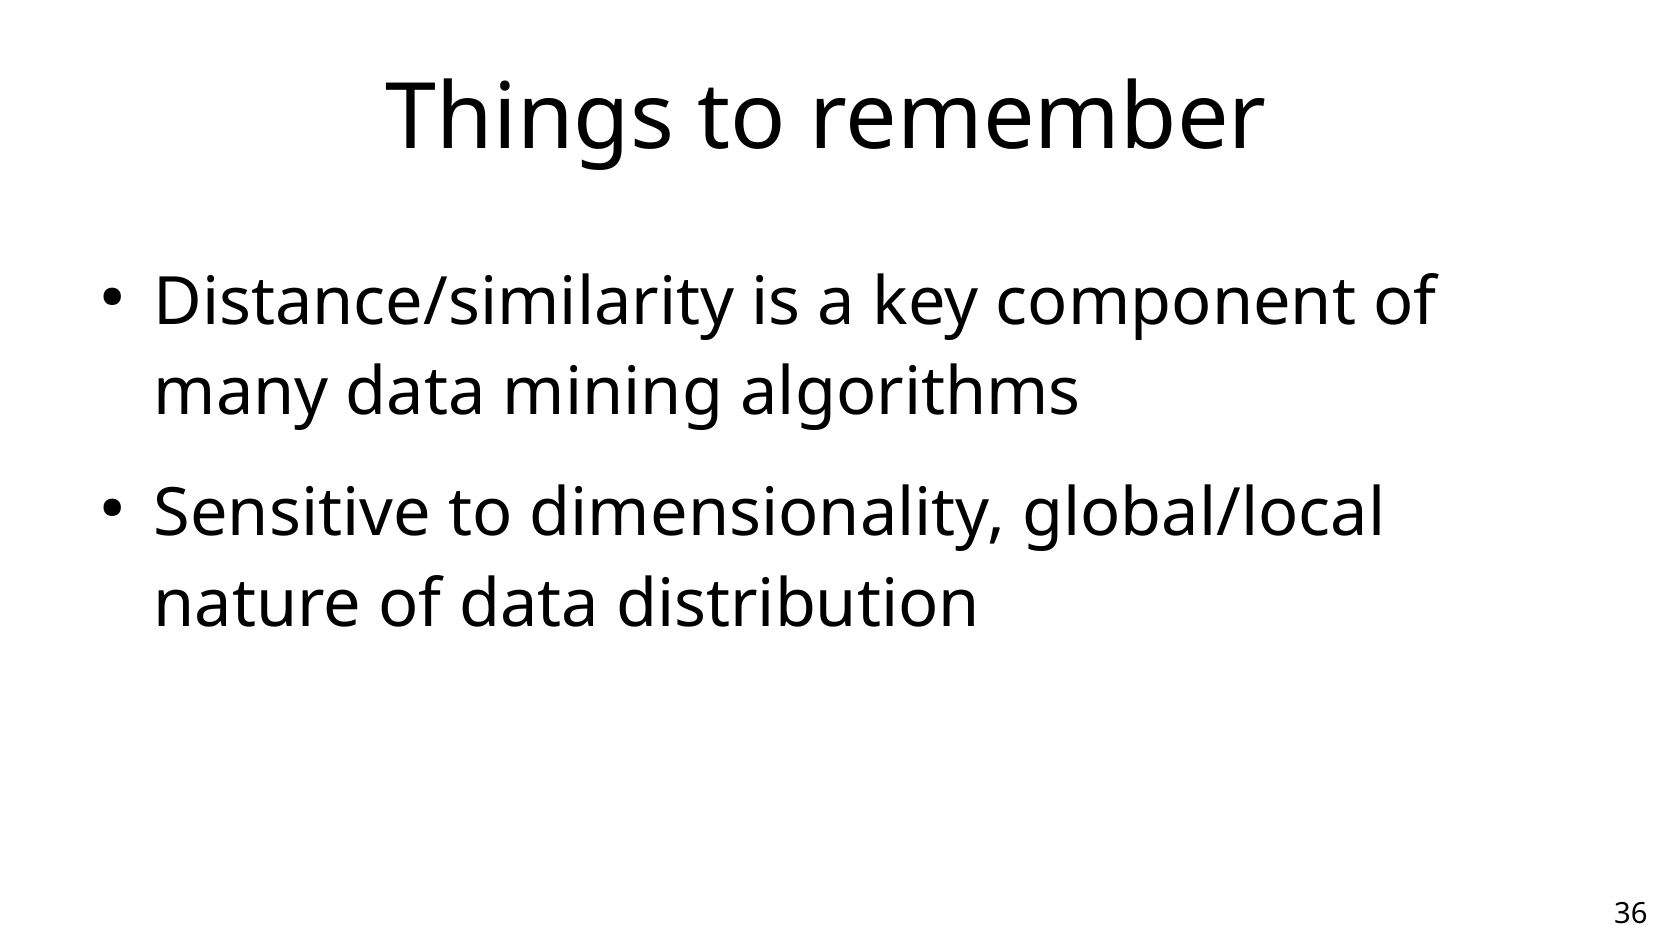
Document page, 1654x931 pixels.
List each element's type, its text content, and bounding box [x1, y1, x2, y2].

list Distance/similarity is a key component of many data mining algorithms Sensitive to dimensionality, global/local nature of data distribution [82, 253, 1571, 793]
title Things to remember [82, 1, 1571, 226]
